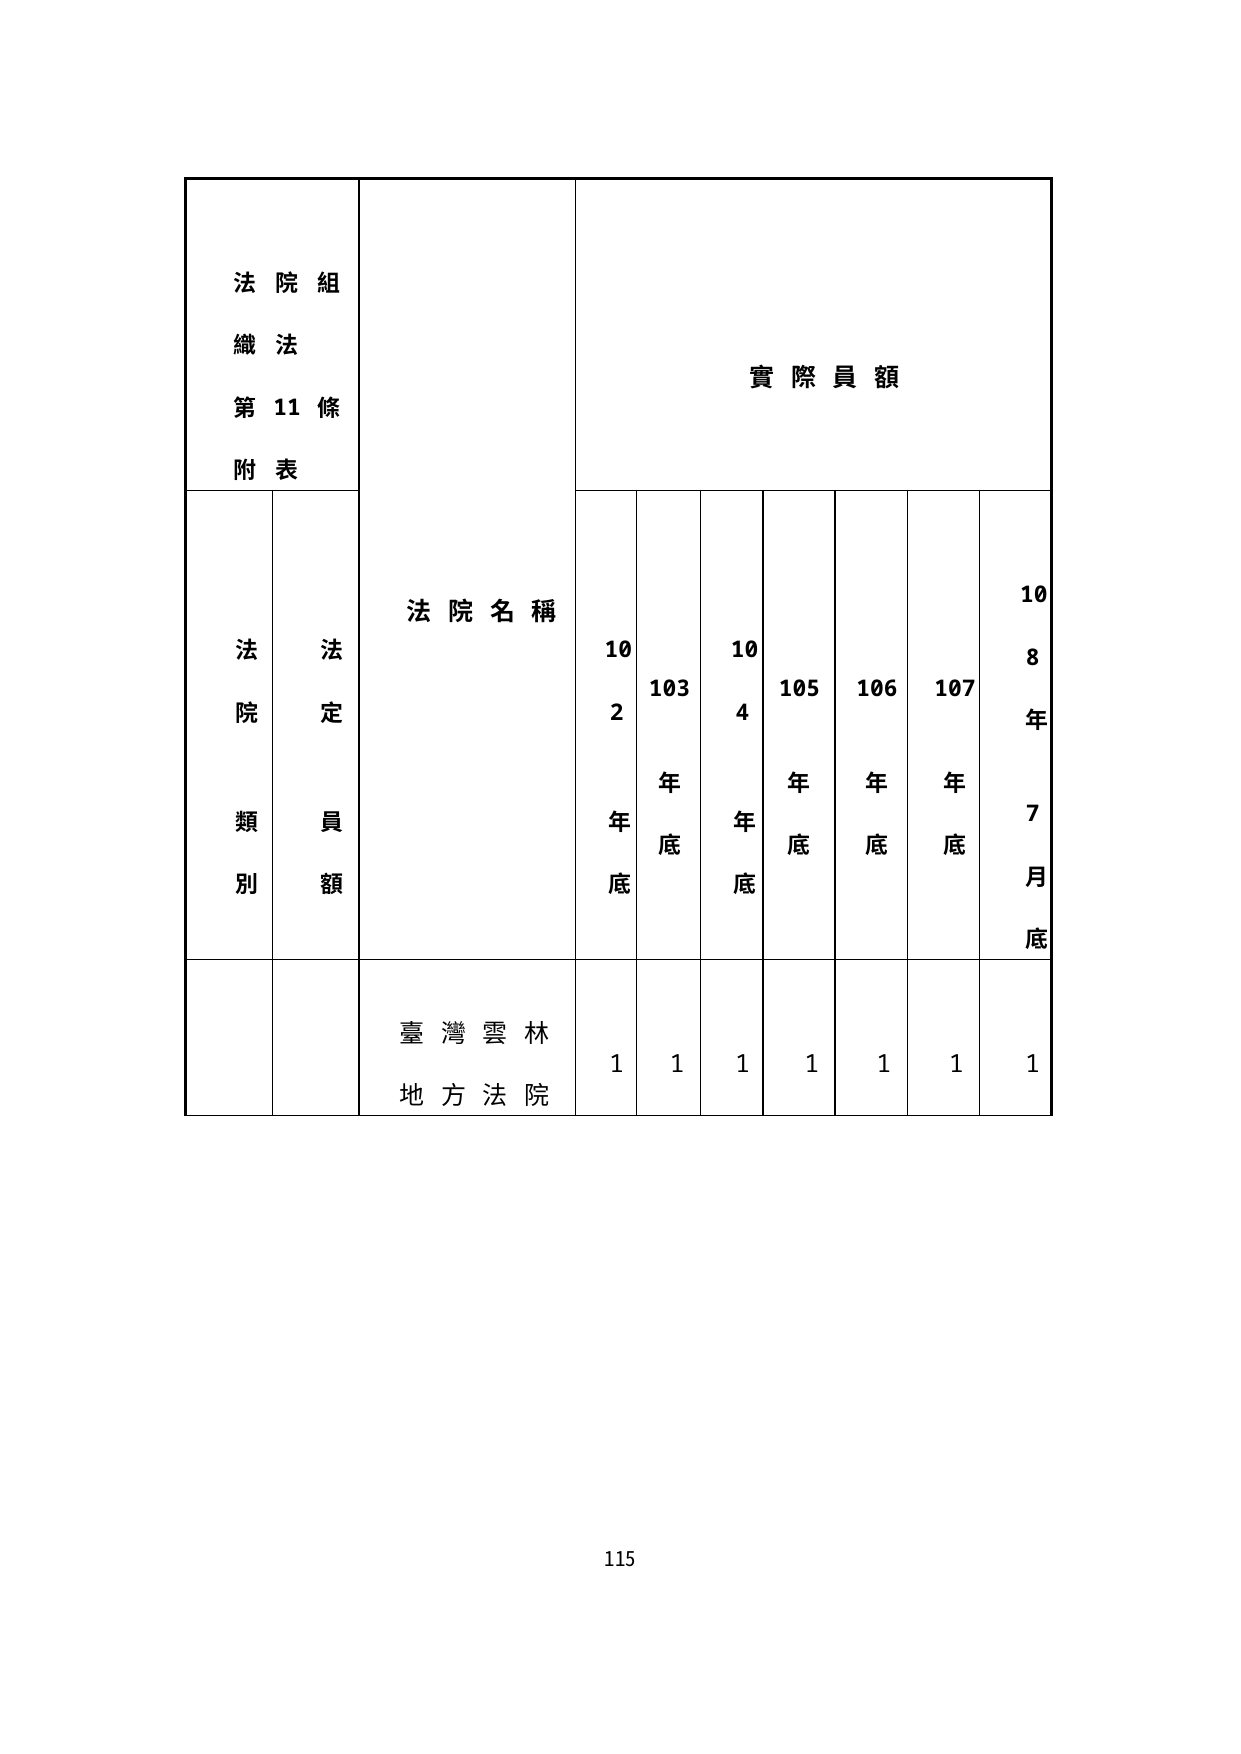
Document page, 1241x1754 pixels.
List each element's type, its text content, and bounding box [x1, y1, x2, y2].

table_cell [273, 960, 358, 1115]
table_cell [187, 960, 272, 1115]
table_cell 臺灣雲林地方法院 [360, 960, 575, 1115]
table_cell 107 年底 [908, 491, 979, 958]
table_cell 108年 7月底 [980, 491, 1050, 958]
table_cell 1 [576, 960, 636, 1115]
table_cell 105 年底 [764, 491, 834, 958]
table_cell 1 [701, 960, 762, 1115]
table_cell 104 年底 [701, 491, 762, 958]
table_cell 1 [836, 960, 907, 1115]
table_cell 102 年底 [576, 491, 636, 958]
table_cell 106 年底 [836, 491, 907, 958]
table_cell 1 [980, 960, 1050, 1115]
table_header 實際員額 [576, 180, 1050, 490]
table_cell 1 [908, 960, 979, 1115]
table_header 法院組織法 第11條附表 [187, 180, 358, 490]
table_cell 法定 員額 [273, 491, 358, 958]
table_cell 1 [764, 960, 834, 1115]
table_cell 1 [637, 960, 700, 1115]
table_header 法院名稱 [360, 180, 575, 958]
table_cell 103 年底 [637, 491, 700, 958]
table_cell 法院 類別 [187, 491, 272, 958]
